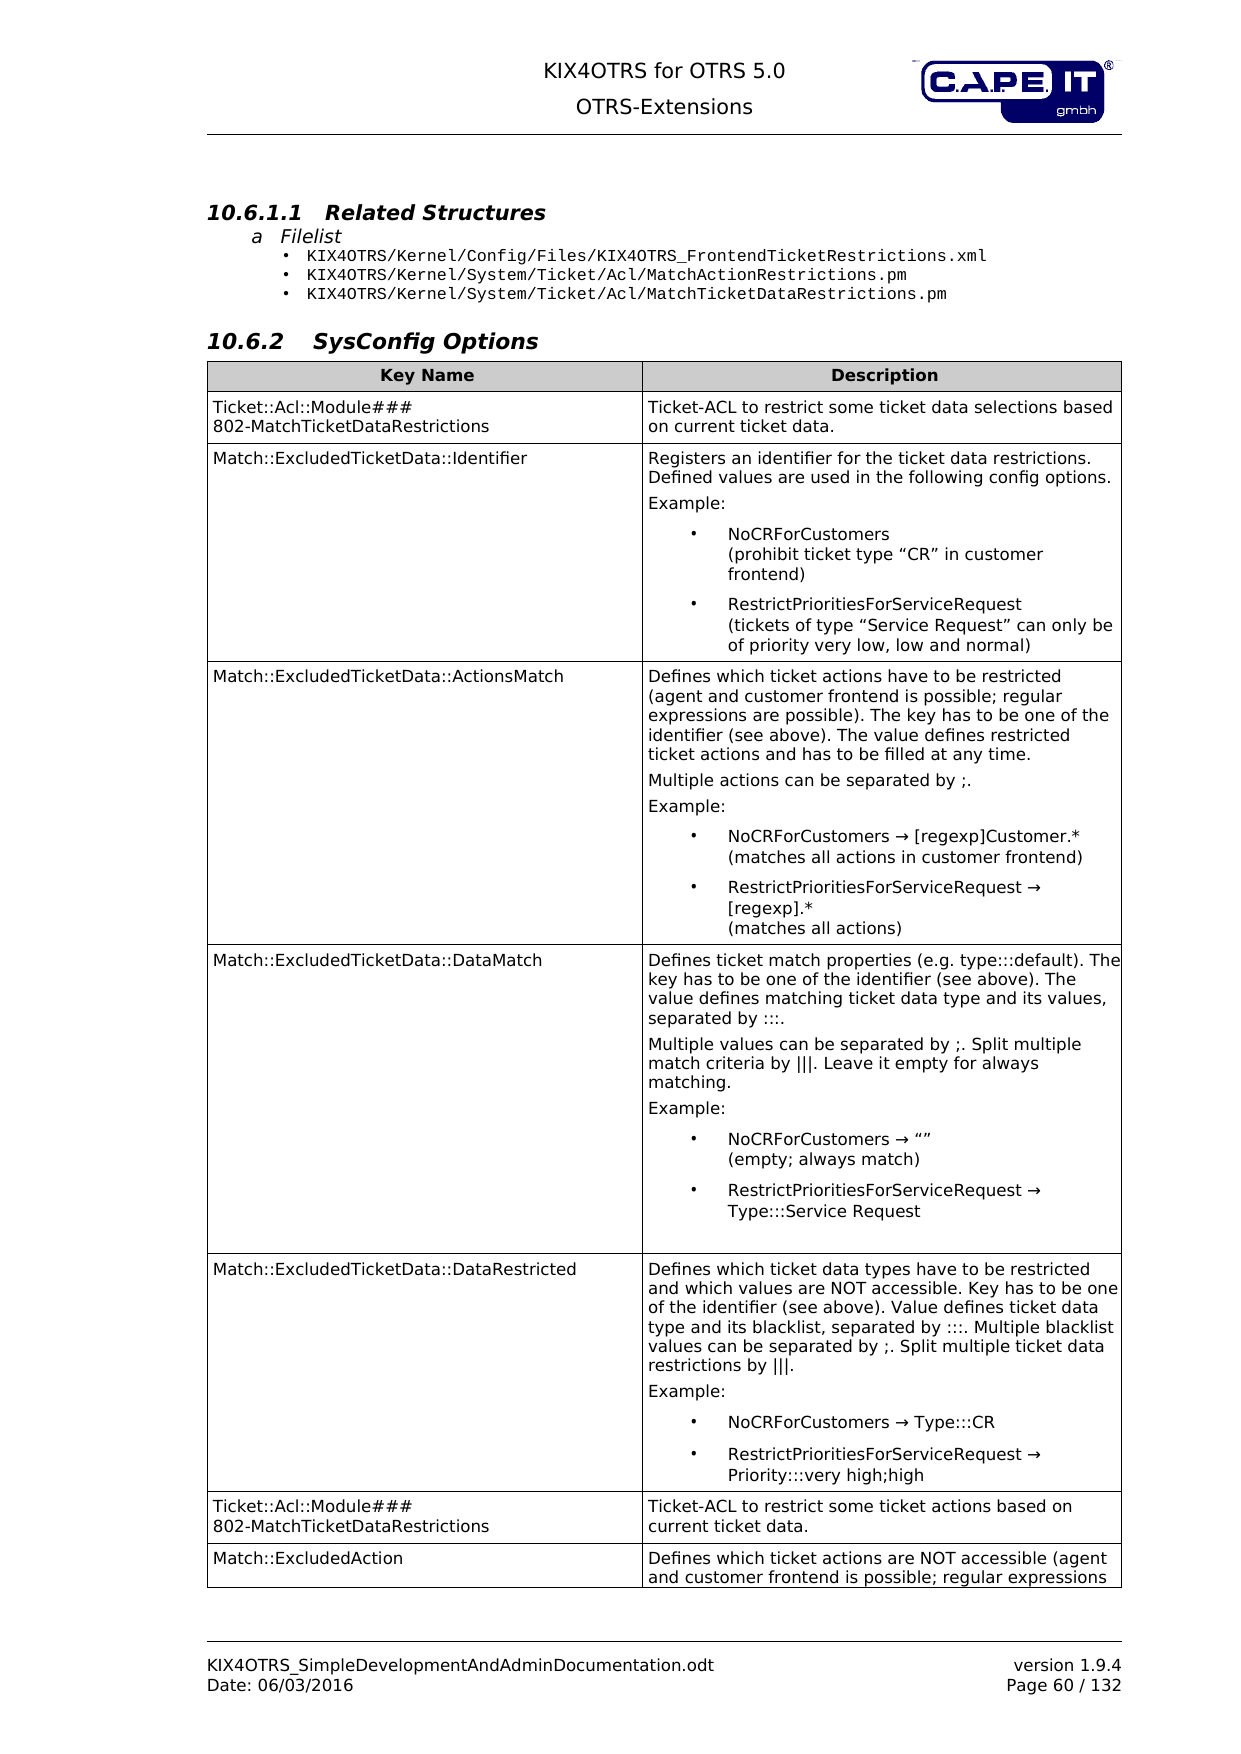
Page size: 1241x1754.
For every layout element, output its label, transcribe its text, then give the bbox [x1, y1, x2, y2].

table_cell Defines which ticket actions have to be restricted (agent and customer frontend is possible; regular expressions are possible). The key has to be one of the identifier (see above). The value defines restricted ticket actions and has to be filled at any time. Multiple actions can be separated by ;. Example: NoCRForCustomers → [regexp]Customer.* (matches all actions in customer frontend) RestrictPrioritiesForServiceRequest → [regexp].* (matches all actions) [643, 662, 1121, 944]
table_cell Ticket-ACL to restrict some ticket actions based on current ticket data. [643, 1492, 1121, 1542]
subtitle KIX4OTRS/Kernel/System/Ticket/Acl/MatchTicketDataRestrictions.pm [283, 285, 1122, 304]
subtitle Related Structures [207, 201, 1122, 226]
table_cell Defines which ticket data types have to be restricted and which values are NOT accessible. Key has to be one of the identifier (see above). Value defines ticket data type and its blacklist, separated by :::. Multiple blacklist values can be separated by ;. Split multiple ticket data restrictions by |||. Example: NoCRForCustomers → Type:::CR RestrictPrioritiesForServiceRequest → Priority:::very high;high [643, 1254, 1121, 1491]
table_cell Match::ExcludedTicketData::DataMatch [208, 945, 642, 1253]
table_header Description [643, 362, 1121, 391]
table_cell Defines ticket match properties (e.g. type:::default). The key has to be one of the identifier (see above). The value defines matching ticket data type and its values, separated by :::. Multiple values can be separated by ;. Split multiple match criteria by |||. Leave it empty for always matching. Example: NoCRForCustomers → “” (empty; always match) RestrictPrioritiesForServiceRequest → Type:::Service Request [643, 945, 1121, 1253]
table_cell Match::ExcludedTicketData::ActionsMatch [208, 662, 642, 944]
subtitle KIX4OTRS/Kernel/System/Ticket/Acl/MatchActionRestrictions.pm [283, 267, 1122, 285]
subtitle KIX4OTRS/Kernel/Config/Files/KIX4OTRS_FrontendTicketRestrictions.xml [283, 248, 1122, 267]
table_cell Defines which ticket actions are NOT accessible (agent and customer frontend is possible; regular expressions [643, 1544, 1121, 1587]
table_cell Match::ExcludedTicketData::Identifier [208, 444, 642, 661]
table_header Key Name [208, 362, 642, 391]
table_cell Registers an identifier for the ticket data restrictions. Defined values are used in the following config options. Example: NoCRForCustomers (prohibit ticket type “CR” in customer frontend) RestrictPrioritiesForServiceRequest (tickets of type “Service Request” can only be of priority very low, low and normal) [643, 444, 1121, 661]
table_cell Ticket::Acl::Module### 802-MatchTicketDataRestrictions [208, 392, 642, 443]
table_cell Match::ExcludedTicketData::DataRestricted [208, 1254, 642, 1491]
table_cell Ticket::Acl::Module### 802-MatchTicketDataRestrictions [208, 1492, 642, 1542]
table_cell Match::ExcludedAction [208, 1544, 642, 1587]
table_cell Ticket-ACL to restrict some ticket data selections based on current ticket data. [643, 392, 1121, 443]
subtitle Filelist [251, 226, 1122, 248]
subtitle SysConfig Options [207, 329, 1122, 354]
picture [921, 60, 1114, 123]
